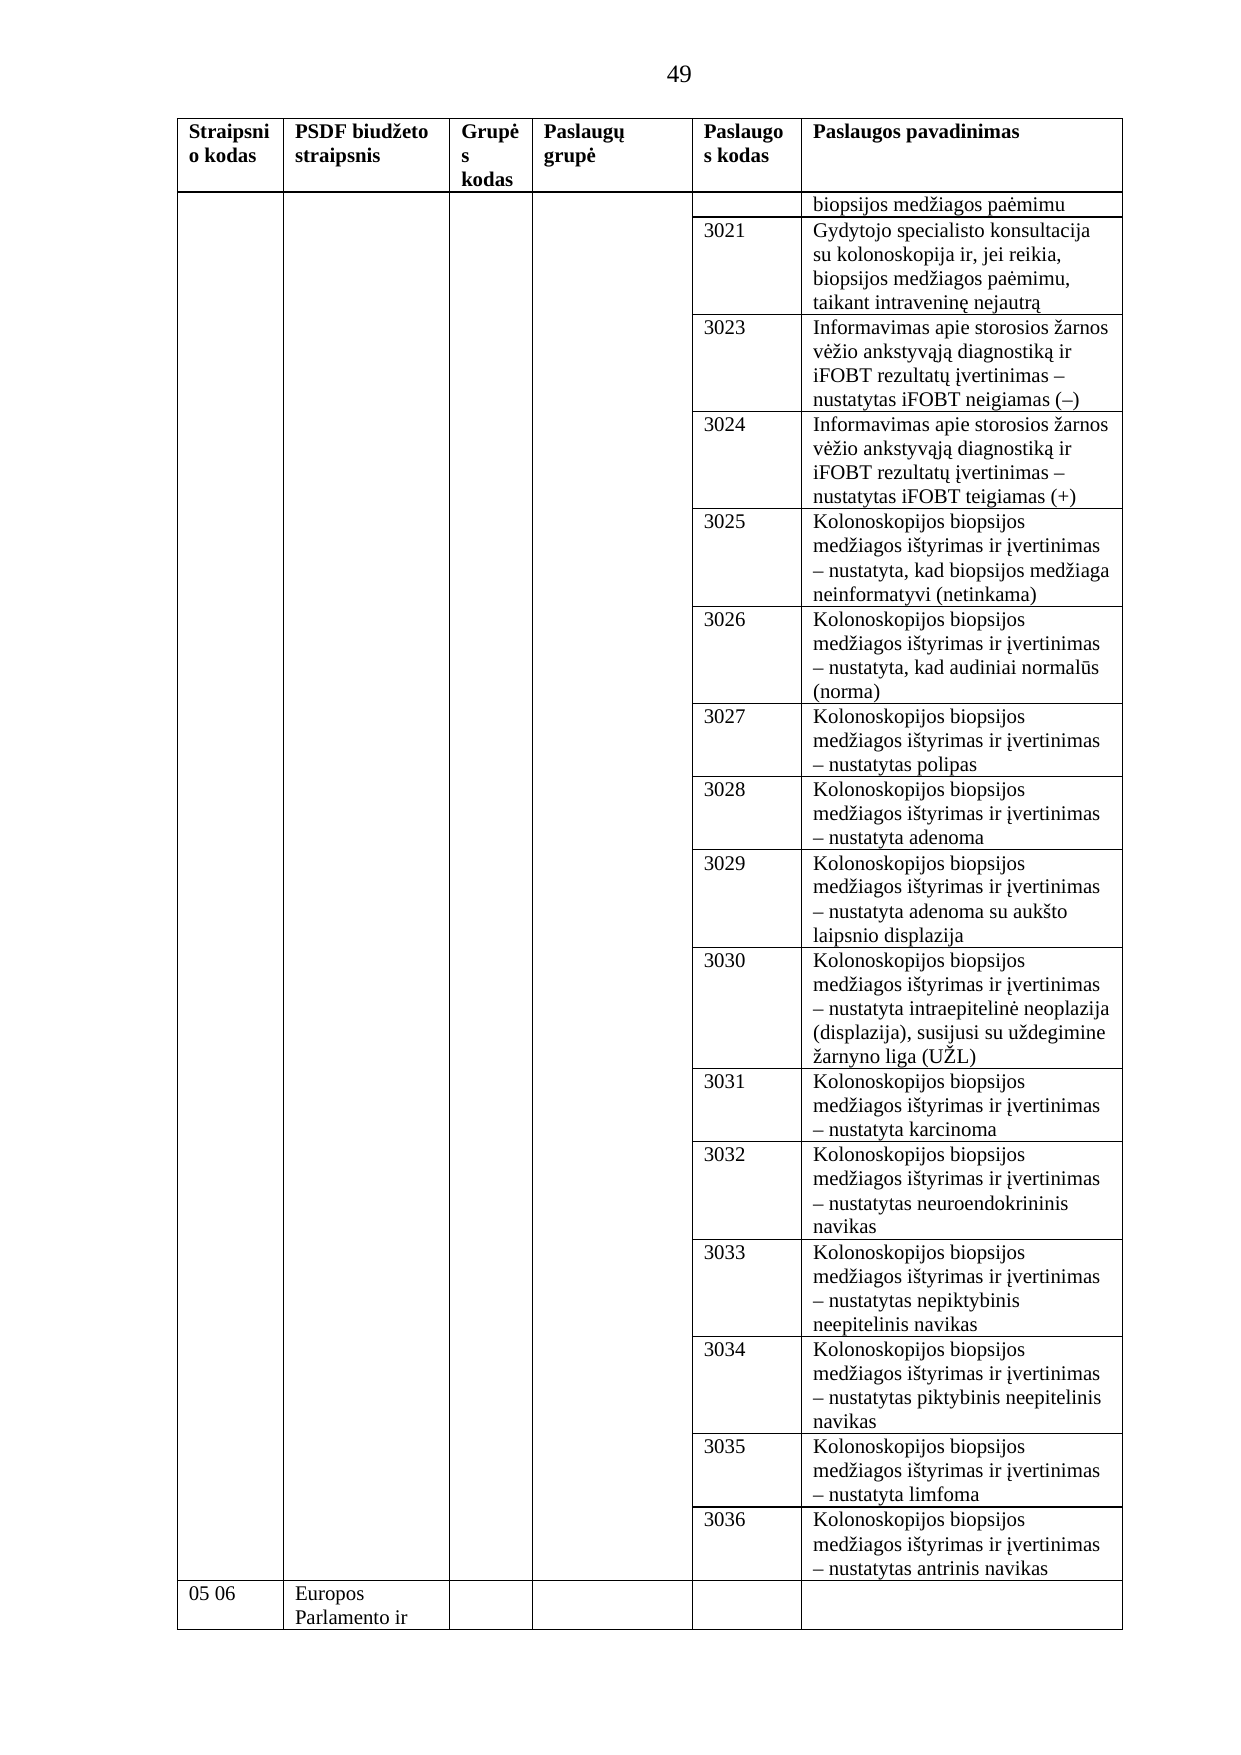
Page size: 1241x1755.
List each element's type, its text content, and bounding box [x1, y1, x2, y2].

table_cell [450, 606, 532, 703]
table_cell [533, 314, 692, 411]
table_cell [533, 606, 692, 703]
table_cell [450, 1433, 532, 1506]
table_cell [178, 1141, 283, 1238]
table_cell [533, 216, 692, 314]
table_cell Kolonoskopijos biopsijos medžiagos ištyrimas ir įvertinimas – nustatytas neuroendokrininis navikas [802, 1142, 1122, 1238]
table_cell [450, 849, 532, 947]
table_cell Kolonoskopijos biopsijos medžiagos ištyrimas ir įvertinimas – nustatyta adenoma [802, 777, 1122, 849]
table_cell 3028 [693, 777, 801, 849]
table_cell Europos Parlamento ir [284, 1581, 449, 1629]
table_cell [533, 703, 692, 776]
table_header Paslaugos pavadinimas [802, 119, 1122, 191]
table_cell 3030 [693, 948, 801, 1068]
table_cell [533, 1239, 692, 1336]
table_cell 3026 [693, 607, 801, 703]
table_cell biopsijos medžiagos paėmimu [802, 193, 1122, 216]
table_cell Kolonoskopijos biopsijos medžiagos ištyrimas ir įvertinimas – nustatyta intraepitelinė neoplazija (displazija), susijusi su uždegimine žarnyno liga (UŽL) [802, 948, 1122, 1068]
table_cell [178, 1239, 283, 1336]
table_cell Kolonoskopijos biopsijos medžiagos ištyrimas ir įvertinimas – nustatyta adenoma su aukšto laipsnio displazija [802, 850, 1122, 947]
table_cell [178, 216, 283, 314]
table_cell 3027 [693, 704, 801, 776]
table_cell 05 06 [178, 1581, 283, 1629]
table_cell [178, 411, 283, 508]
table_cell Kolonoskopijos biopsijos medžiagos ištyrimas ir įvertinimas – nustatyta, kad biopsijos medžiaga neinformatyvi (netinkama) [802, 509, 1122, 606]
table_cell Informavimas apie storosios žarnos vėžio ankstyvąją diagnostiką ir iFOBT rezultatų įvertinimas – nustatytas iFOBT neigiamas (–) [802, 315, 1122, 411]
table_cell [533, 1336, 692, 1433]
table_cell [178, 606, 283, 703]
table_cell [284, 1336, 449, 1433]
table_cell [284, 776, 449, 849]
table_cell [533, 1141, 692, 1238]
table_cell [178, 703, 283, 776]
table_cell [284, 193, 449, 216]
table_cell [450, 1581, 532, 1629]
table_cell [284, 947, 449, 1068]
table_cell [178, 849, 283, 947]
table_cell [450, 314, 532, 411]
table_cell 3032 [693, 1142, 801, 1238]
table_cell [450, 703, 532, 776]
table_cell [450, 1506, 532, 1579]
table_cell [284, 411, 449, 508]
table_cell [450, 216, 532, 314]
table_cell 3025 [693, 509, 801, 606]
table_cell [450, 776, 532, 849]
table_cell [533, 947, 692, 1068]
table_cell [533, 849, 692, 947]
table_cell [802, 1581, 1122, 1629]
table_cell [178, 1336, 283, 1433]
table_cell [533, 776, 692, 849]
table_header Paslaugos kodas [693, 119, 801, 191]
table_cell [533, 1506, 692, 1579]
table_cell [284, 1433, 449, 1506]
table_cell 3031 [693, 1069, 801, 1141]
table_cell [284, 216, 449, 314]
table_cell 3033 [693, 1240, 801, 1336]
table_cell [284, 314, 449, 411]
table_header Grupės kodas [450, 119, 532, 191]
table_cell [693, 1581, 801, 1629]
table_cell 3035 [693, 1434, 801, 1506]
table_header Straipsnio kodas [178, 119, 283, 191]
table_cell [178, 314, 283, 411]
table_cell 3023 [693, 315, 801, 411]
table_cell 3029 [693, 850, 801, 947]
table_cell [178, 1068, 283, 1141]
table_cell Kolonoskopijos biopsijos medžiagos ištyrimas ir įvertinimas – nustatytas antrinis navikas [802, 1508, 1122, 1579]
table_cell [284, 508, 449, 606]
table_cell [284, 1141, 449, 1238]
table_cell Kolonoskopijos biopsijos medžiagos ištyrimas ir įvertinimas – nustatyta, kad audiniai normalūs (norma) [802, 607, 1122, 703]
table_cell [450, 1336, 532, 1433]
table_cell [450, 411, 532, 508]
table_cell [178, 1433, 283, 1506]
table_header Paslaugų grupė [533, 119, 692, 191]
table_cell [178, 508, 283, 606]
table_cell [178, 947, 283, 1068]
table_cell [450, 1068, 532, 1141]
table_cell [178, 776, 283, 849]
table_cell Kolonoskopijos biopsijos medžiagos ištyrimas ir įvertinimas – nustatyta karcinoma [802, 1069, 1122, 1141]
table_cell Kolonoskopijos biopsijos medžiagos ištyrimas ir įvertinimas – nustatytas nepiktybinis neepitelinis navikas [802, 1240, 1122, 1336]
table_cell [284, 1068, 449, 1141]
table_cell [284, 1506, 449, 1579]
table_cell 3034 [693, 1337, 801, 1433]
table_cell [533, 411, 692, 508]
table_cell 3024 [693, 412, 801, 508]
table_cell [450, 508, 532, 606]
table_cell [450, 947, 532, 1068]
table_cell [533, 508, 692, 606]
table_cell [178, 1506, 283, 1579]
table_cell [533, 1581, 692, 1629]
table_cell [178, 193, 283, 216]
table_cell [284, 606, 449, 703]
table_cell [533, 1433, 692, 1506]
table_cell [450, 1239, 532, 1336]
table_cell Kolonoskopijos biopsijos medžiagos ištyrimas ir įvertinimas – nustatytas polipas [802, 704, 1122, 776]
table_cell [284, 1239, 449, 1336]
table_cell Informavimas apie storosios žarnos vėžio ankstyvąją diagnostiką ir iFOBT rezultatų įvertinimas – nustatytas iFOBT teigiamas (+) [802, 412, 1122, 508]
table_cell [450, 1141, 532, 1238]
table_cell Kolonoskopijos biopsijos medžiagos ištyrimas ir įvertinimas – nustatyta limfoma [802, 1434, 1122, 1506]
table_cell Gydytojo specialisto konsultacija su kolonoskopija ir, jei reikia, biopsijos medžiagos paėmimu, taikant intraveninę nejautrą [802, 218, 1122, 314]
table_cell [284, 849, 449, 947]
table_cell [284, 703, 449, 776]
table_cell [450, 193, 532, 216]
table_header PSDF biudžeto straipsnis [284, 119, 449, 191]
table_cell Kolonoskopijos biopsijos medžiagos ištyrimas ir įvertinimas – nustatytas piktybinis neepitelinis navikas [802, 1337, 1122, 1433]
table_cell [693, 193, 801, 216]
table_cell [533, 193, 692, 216]
table_cell [533, 1068, 692, 1141]
table_cell 3036 [693, 1508, 801, 1579]
table_cell 3021 [693, 218, 801, 314]
